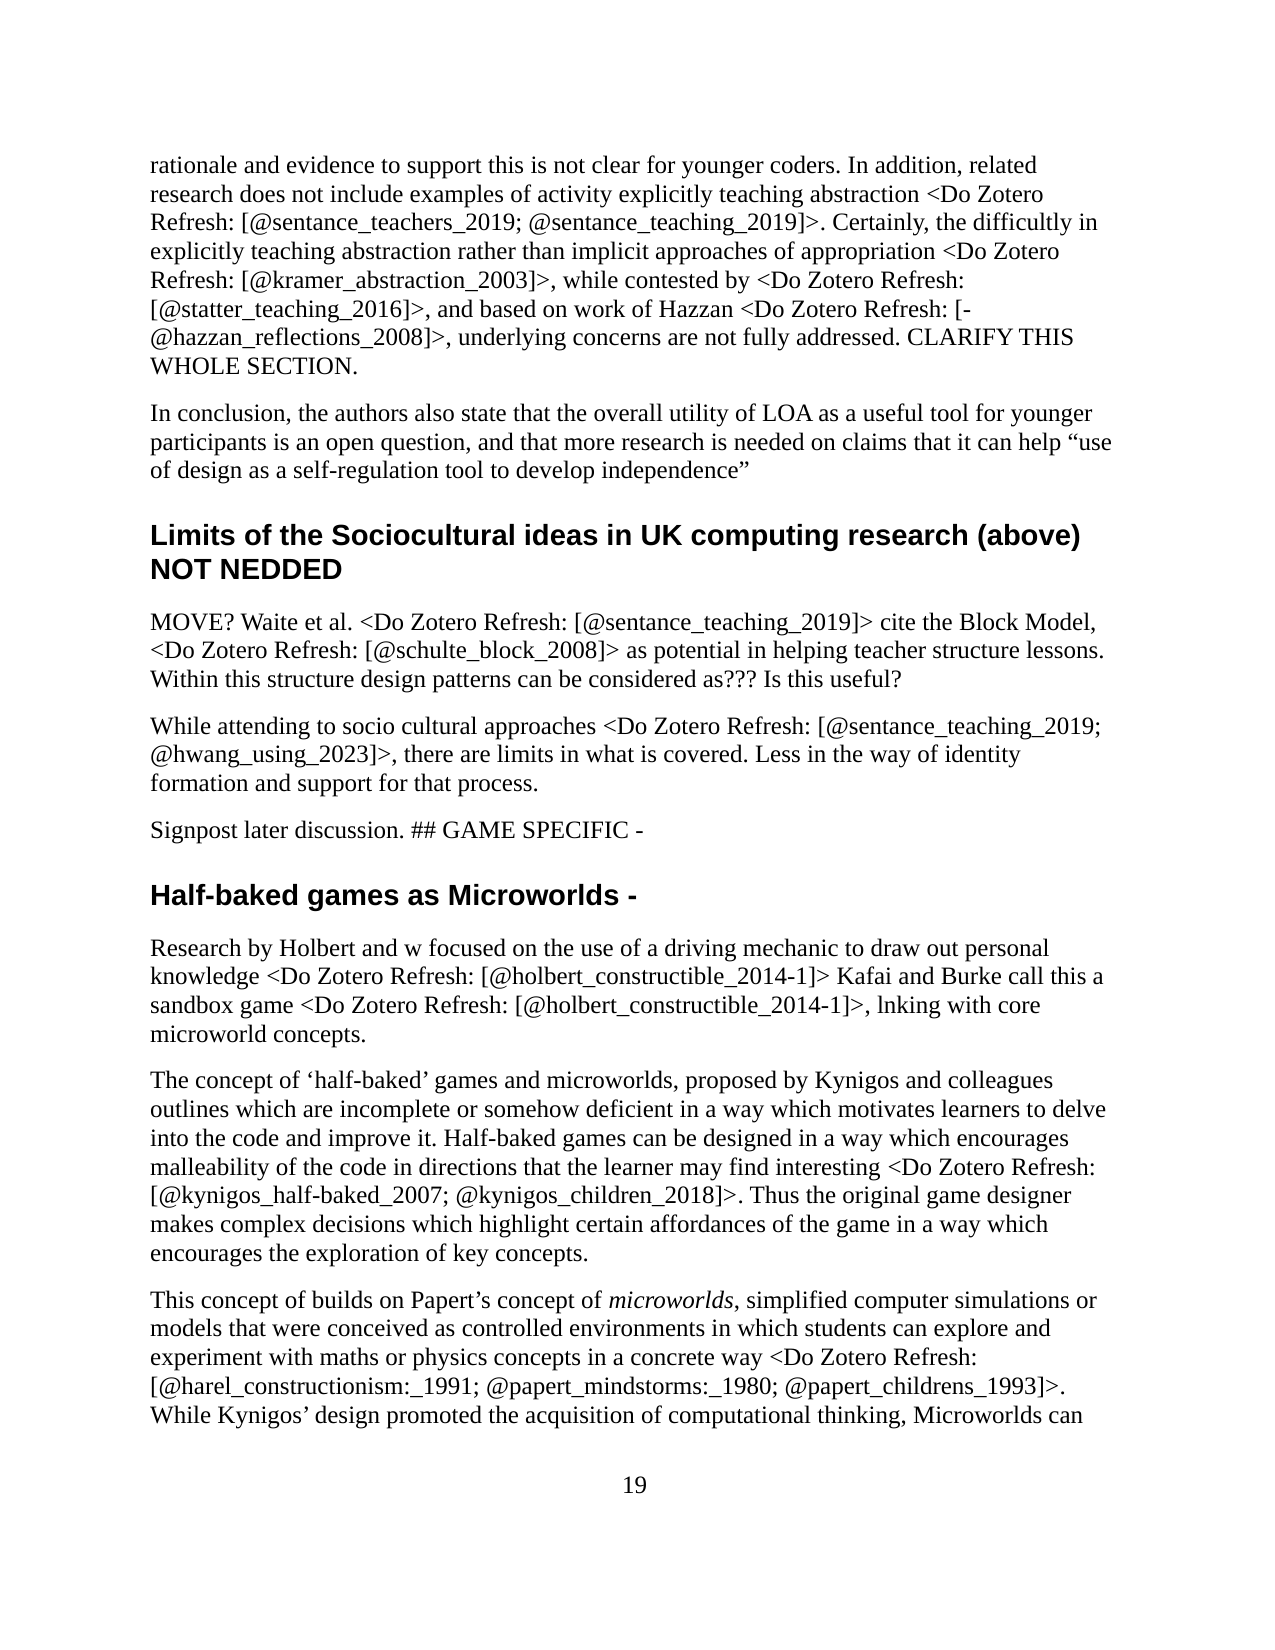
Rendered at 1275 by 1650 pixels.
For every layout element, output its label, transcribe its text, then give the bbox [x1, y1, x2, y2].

text This concept of builds on Papert’s concept of microworlds, simplified computer simulations or models that were conceived as controlled environments in which students can explore and experiment with maths or physics concepts in a concrete way <Do Zotero Refresh: [@harel_constructionism:_1991; @papert_mindstorms:_1980; @papert_childrens_1993]>. While Kynigos’ design promoted the acquisition of computational thinking, Microworlds can [150, 1285, 1125, 1428]
text The concept of ‘half-baked’ games and microworlds, proposed by Kynigos and colleagues outlines which are incomplete or somehow deficient in a way which motivates learners to delve into the code and improve it. Half-baked games can be designed in a way which encourages malleability of the code in directions that the learner may find interesting <Do Zotero Refresh: [@kynigos_half-baked_2007; @kynigos_children_2018]>. Thus the original game designer makes complex decisions which highlight certain affordances of the game in a way which encourages the exploration of key concepts. [150, 1066, 1125, 1267]
text MOVE? Waite et al. <Do Zotero Refresh: [@sentance_teaching_2019]> cite the Block Model, <Do Zotero Refresh: [@schulte_block_2008]> as potential in helping teacher structure lessons. Within this structure design patterns can be considered as??? Is this useful? [150, 607, 1125, 693]
subtitle Limits of the Sociocultural ideas in UK computing research (above) NOT NEDDED [150, 518, 1125, 585]
text In conclusion, the authors also state that the overall utility of LOA as a useful tool for younger participants is an open question, and that more research is needed on claims that it can help “use of design as a self-regulation tool to develop independence” [150, 398, 1125, 484]
text rationale and evidence to support this is not clear for younger coders. In addition, related research does not include examples of activity explicitly teaching abstraction <Do Zotero Refresh: [@sentance_teachers_2019; @sentance_teaching_2019]>. Certainly, the difficultly in explicitly teaching abstraction rather than implicit approaches of appropriation <Do Zotero Refresh: [@kramer_abstraction_2003]>, while contested by <Do Zotero Refresh: [@statter_teaching_2016]>, and based on work of Hazzan <Do Zotero Refresh: [-@hazzan_reflections_2008]>, underlying concerns are not fully addressed. CLARIFY THIS WHOLE SECTION. [150, 150, 1125, 380]
subtitle Half-baked games as Microworlds - [150, 878, 1125, 911]
text While attending to socio cultural approaches <Do Zotero Refresh: [@sentance_teaching_2019; @hwang_using_2023]>, there are limits in what is covered. Less in the way of identity formation and support for that process. [150, 711, 1125, 797]
text Signpost later discussion. ## GAME SPECIFIC - [150, 815, 1125, 844]
text Research by Holbert and w focused on the use of a driving mechanic to draw out personal knowledge <Do Zotero Refresh: [@holbert_constructible_2014-1]> Kafai and Burke call this a sandbox game <Do Zotero Refresh: [@holbert_constructible_2014-1]>, lnking with core microworld concepts. [150, 933, 1125, 1048]
